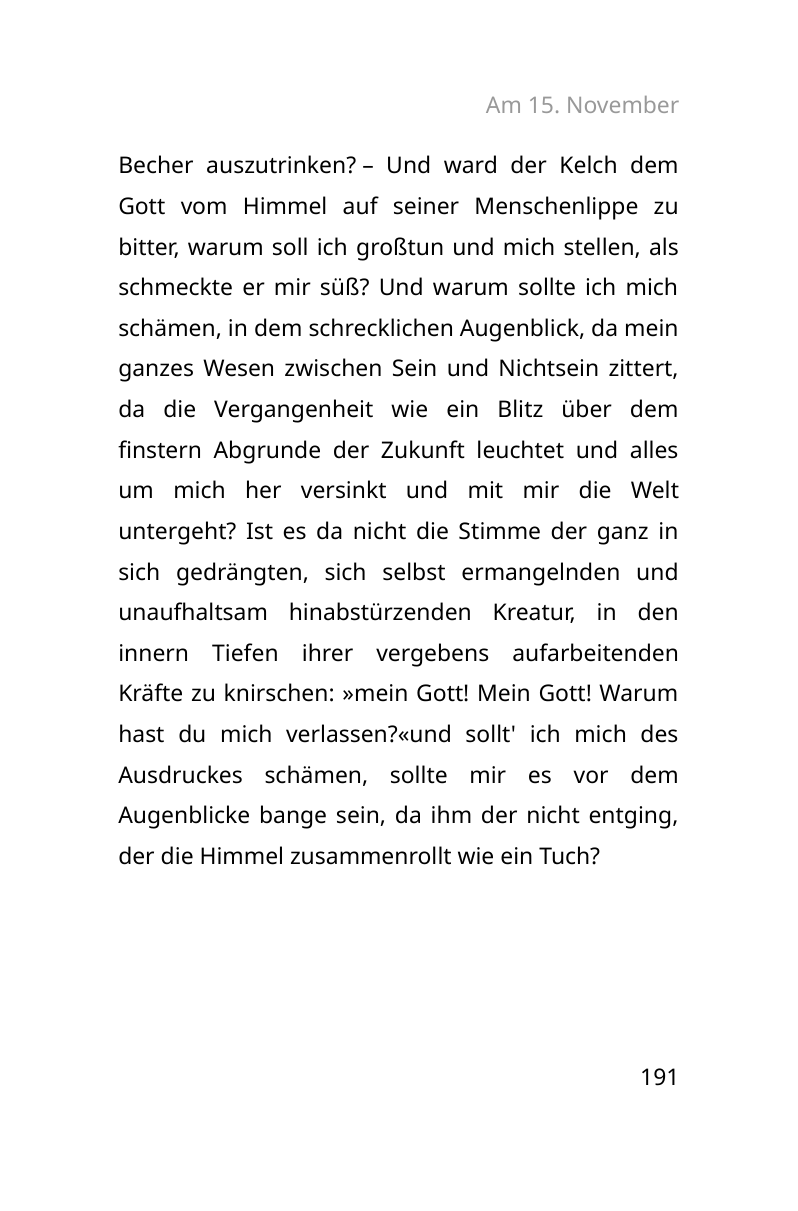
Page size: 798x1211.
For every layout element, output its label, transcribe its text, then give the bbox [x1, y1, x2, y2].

text Becher auszutrinken? – Und ward der Kelch dem Gott vom Himmel auf seiner Menschenlippe zu bitter, warum soll ich großtun und mich stellen, als schmeckte er mir süß? Und warum sollte ich mich schämen, in dem schrecklichen Augenblick, da mein ganzes Wesen zwischen Sein und Nichtsein zittert, da die Vergangenheit wie ein Blitz über dem finstern Abgrunde der Zukunft leuchtet und alles um mich her versinkt und mit mir die Welt untergeht? Ist es da nicht die Stimme der ganz in sich gedrängten, sich selbst ermangelnden und unaufhaltsam hinabstürzenden Kreatur, in den innern Tiefen ihrer vergebens aufarbeitenden Kräfte zu knirschen: »mein Gott! Mein Gott! Warum hast du mich verlassen?«und sollt' ich mich des Ausdruckes schämen, sollte mir es vor dem Augenblicke bange sein, da ihm der nicht entging, der die Himmel zusammenrollt wie ein Tuch? [118, 149, 679, 871]
